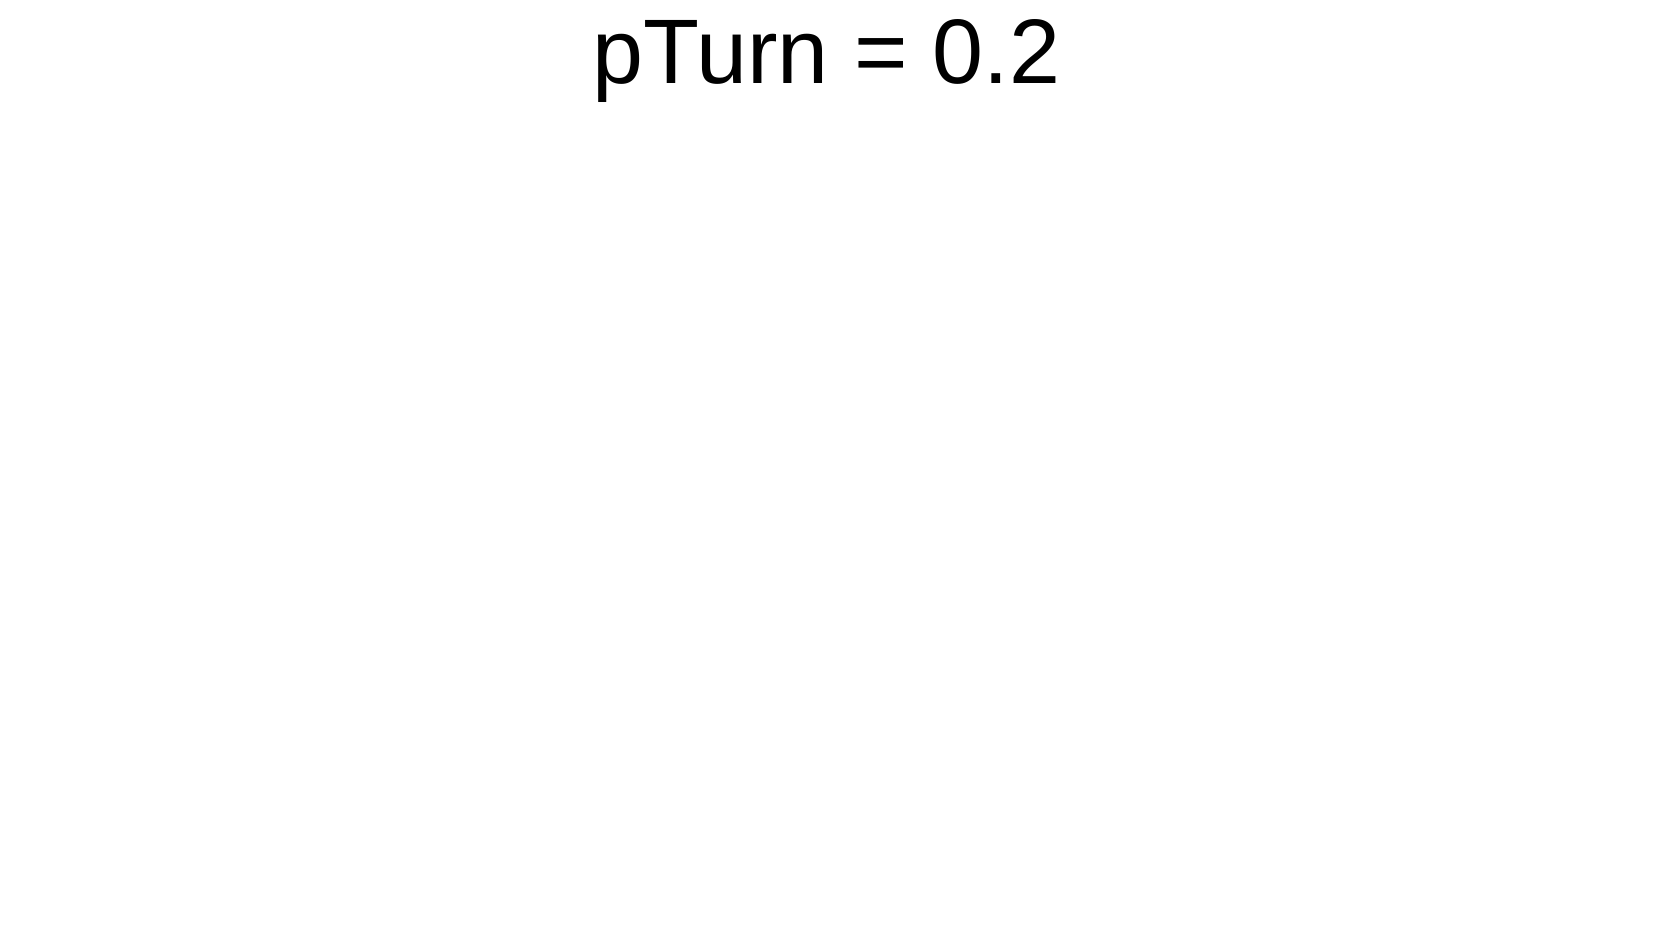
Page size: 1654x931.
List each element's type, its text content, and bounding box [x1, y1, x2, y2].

title pTurn = 0.2 [82, 0, 1571, 130]
